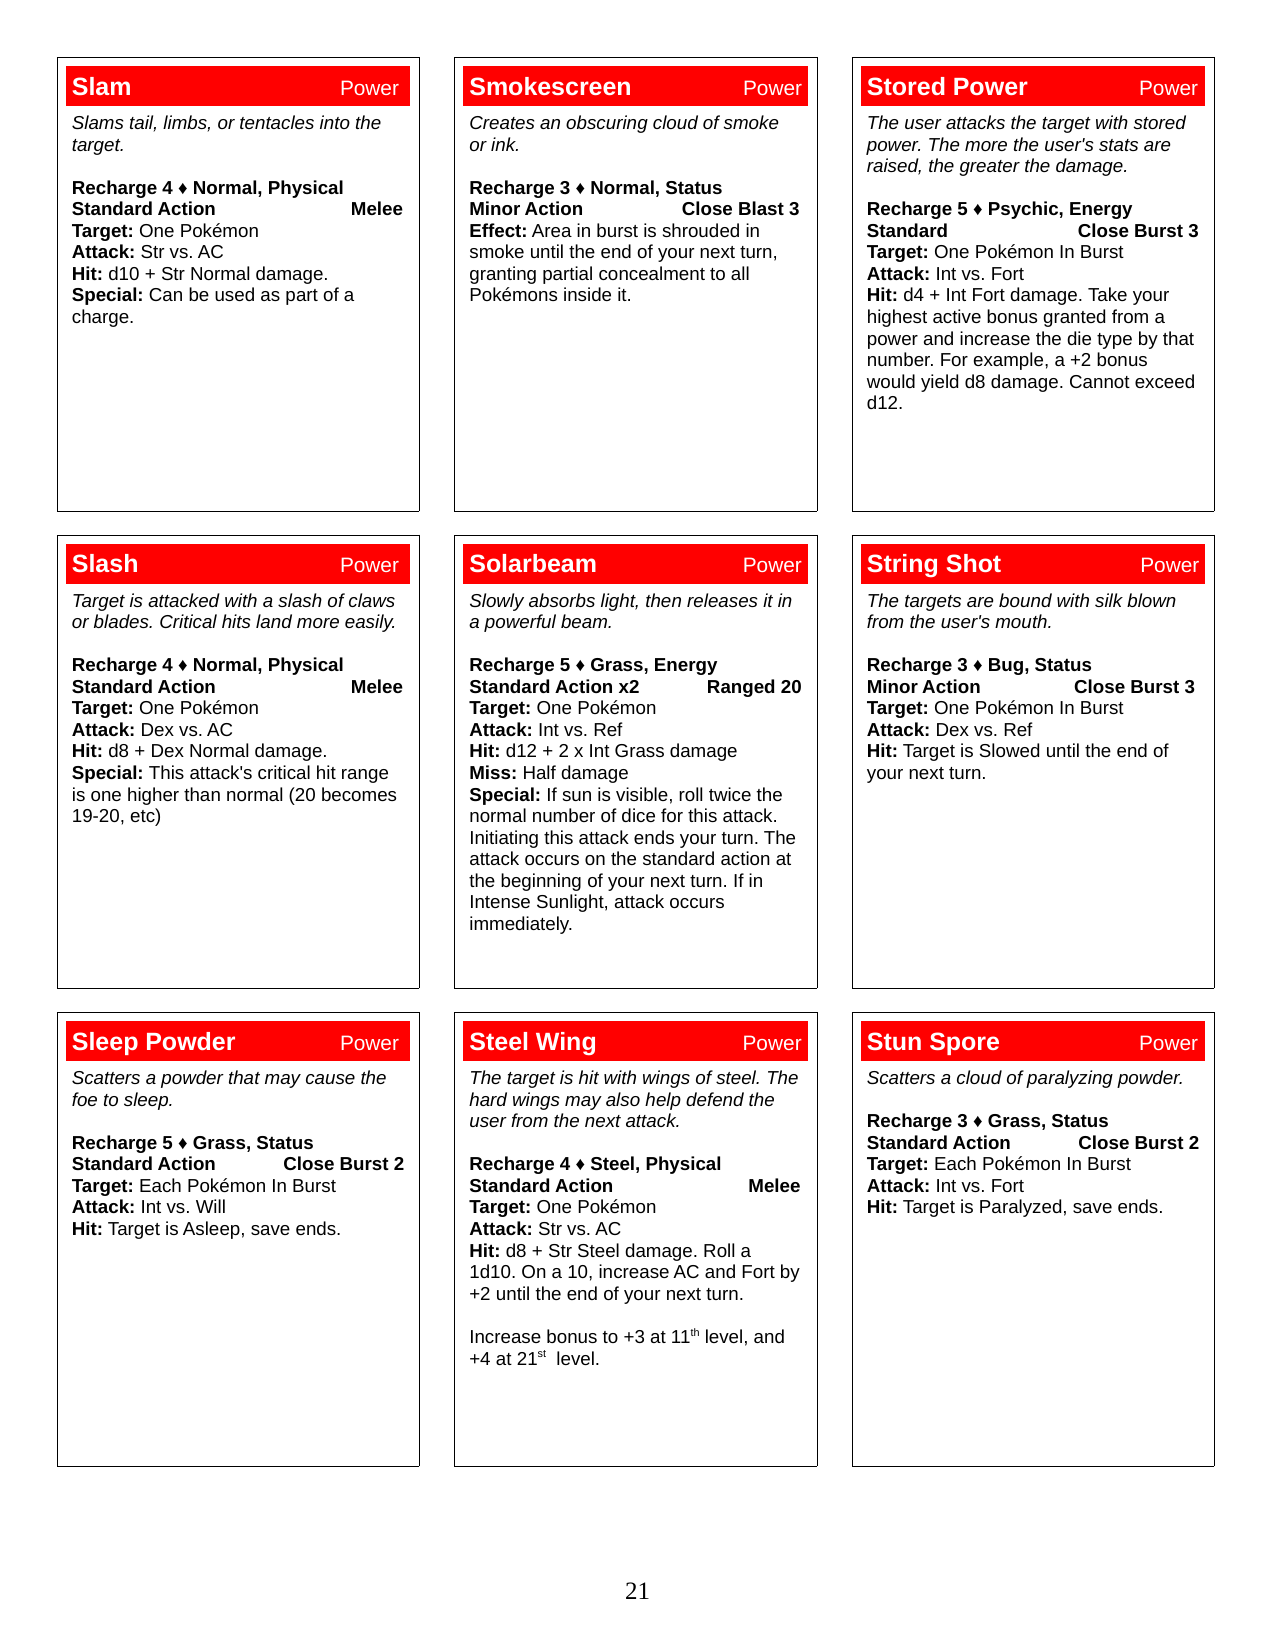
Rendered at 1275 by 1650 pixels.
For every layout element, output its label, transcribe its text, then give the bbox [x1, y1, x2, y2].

table_cell The targets are bound with silk blown from the user's mouth. Recharge 3 ♦ Bug, Status Minor Action Close Burst 3 Target: One Pokémon In Burst Attack: Dex vs. Ref Hit: Target is Slowed until the end of your next turn. [861, 584, 1205, 789]
table_header Solarbeam Power [463, 544, 808, 584]
table_cell Creates an obscuring cloud of smoke or ink. Recharge 3 ♦ Normal, Status Minor Action Close Blast 3 Effect: Area in burst is shrouded in smoke until the end of your next turn, granting partial concealment to all Pokémons inside it. [463, 106, 808, 312]
table_header Smokescreen Power [463, 66, 808, 106]
table_cell Target is attacked with a slash of claws or blades. Critical hits land more easily. Recharge 4 ♦ Normal, Physical Standard Action Melee Target: One Pokémon Attack: Dex vs. AC Hit: d8 + Dex Normal damage. Special: This attack's critical hit range is one higher than normal (20 becomes 19-20, etc) [66, 584, 410, 832]
table_cell Slowly absorbs light, then releases it in a powerful beam. Recharge 5 ♦ Grass, Energy Standard Action x2 Ranged 20 Target: One Pokémon Attack: Int vs. Ref Hit: d12 + 2 x Int Grass damage Miss: Half damage Special: If sun is visible, roll twice the normal number of dice for this attack. Initiating this attack ends your turn. The attack occurs on the standard action at the beginning of your next turn. If in Intense Sunlight, attack occurs immediately. [463, 584, 808, 940]
table_header Stun Spore Power [861, 1021, 1205, 1061]
table_header String Shot Power [861, 544, 1205, 584]
table_cell Slams tail, limbs, or tentacles into the target. Recharge 4 ♦ Normal, Physical Standard Action Melee Target: One Pokémon Attack: Str vs. AC Hit: d10 + Str Normal damage. Special: Can be used as part of a charge. [66, 106, 410, 333]
table_cell The target is hit with wings of steel. The hard wings may also help defend the user from the next attack. Recharge 4 ♦ Steel, Physical Standard Action Melee Target: One Pokémon Attack: Str vs. AC Hit: d8 + Str Steel damage. Roll a 1d10. On a 10, increase AC and Fort by +2 until the end of your next turn. Increase bonus to +3 at 11th level, and +4 at 21st level. [463, 1061, 808, 1374]
table_cell The user attacks the target with stored power. The more the user's stats are raised, the greater the damage. Recharge 5 ♦ Psychic, Energy Standard Close Burst 3 Target: One Pokémon In Burst Attack: Int vs. Fort Hit: d4 + Int Fort damage. Take your highest active bonus granted from a power and increase the die type by that number. For example, a +2 bonus would yield d8 damage. Cannot exceed d12. [861, 106, 1205, 419]
table_header Slam Power [66, 66, 410, 106]
table_cell Scatters a powder that may cause the foe to sleep. Recharge 5 ♦ Grass, Status Standard Action Close Burst 2 Target: Each Pokémon In Burst Attack: Int vs. Will Hit: Target is Asleep, save ends. [66, 1061, 410, 1245]
table_header Slash Power [66, 544, 410, 584]
table_header Sleep Powder Power [66, 1021, 410, 1061]
table_header Stored Power Power [861, 66, 1205, 106]
table_cell Scatters a cloud of paralyzing powder. Recharge 3 ♦ Grass, Status Standard Action Close Burst 2 Target: Each Pokémon In Burst Attack: Int vs. Fort Hit: Target is Paralyzed, save ends. [861, 1061, 1205, 1224]
table_header Steel Wing Power [463, 1021, 808, 1061]
